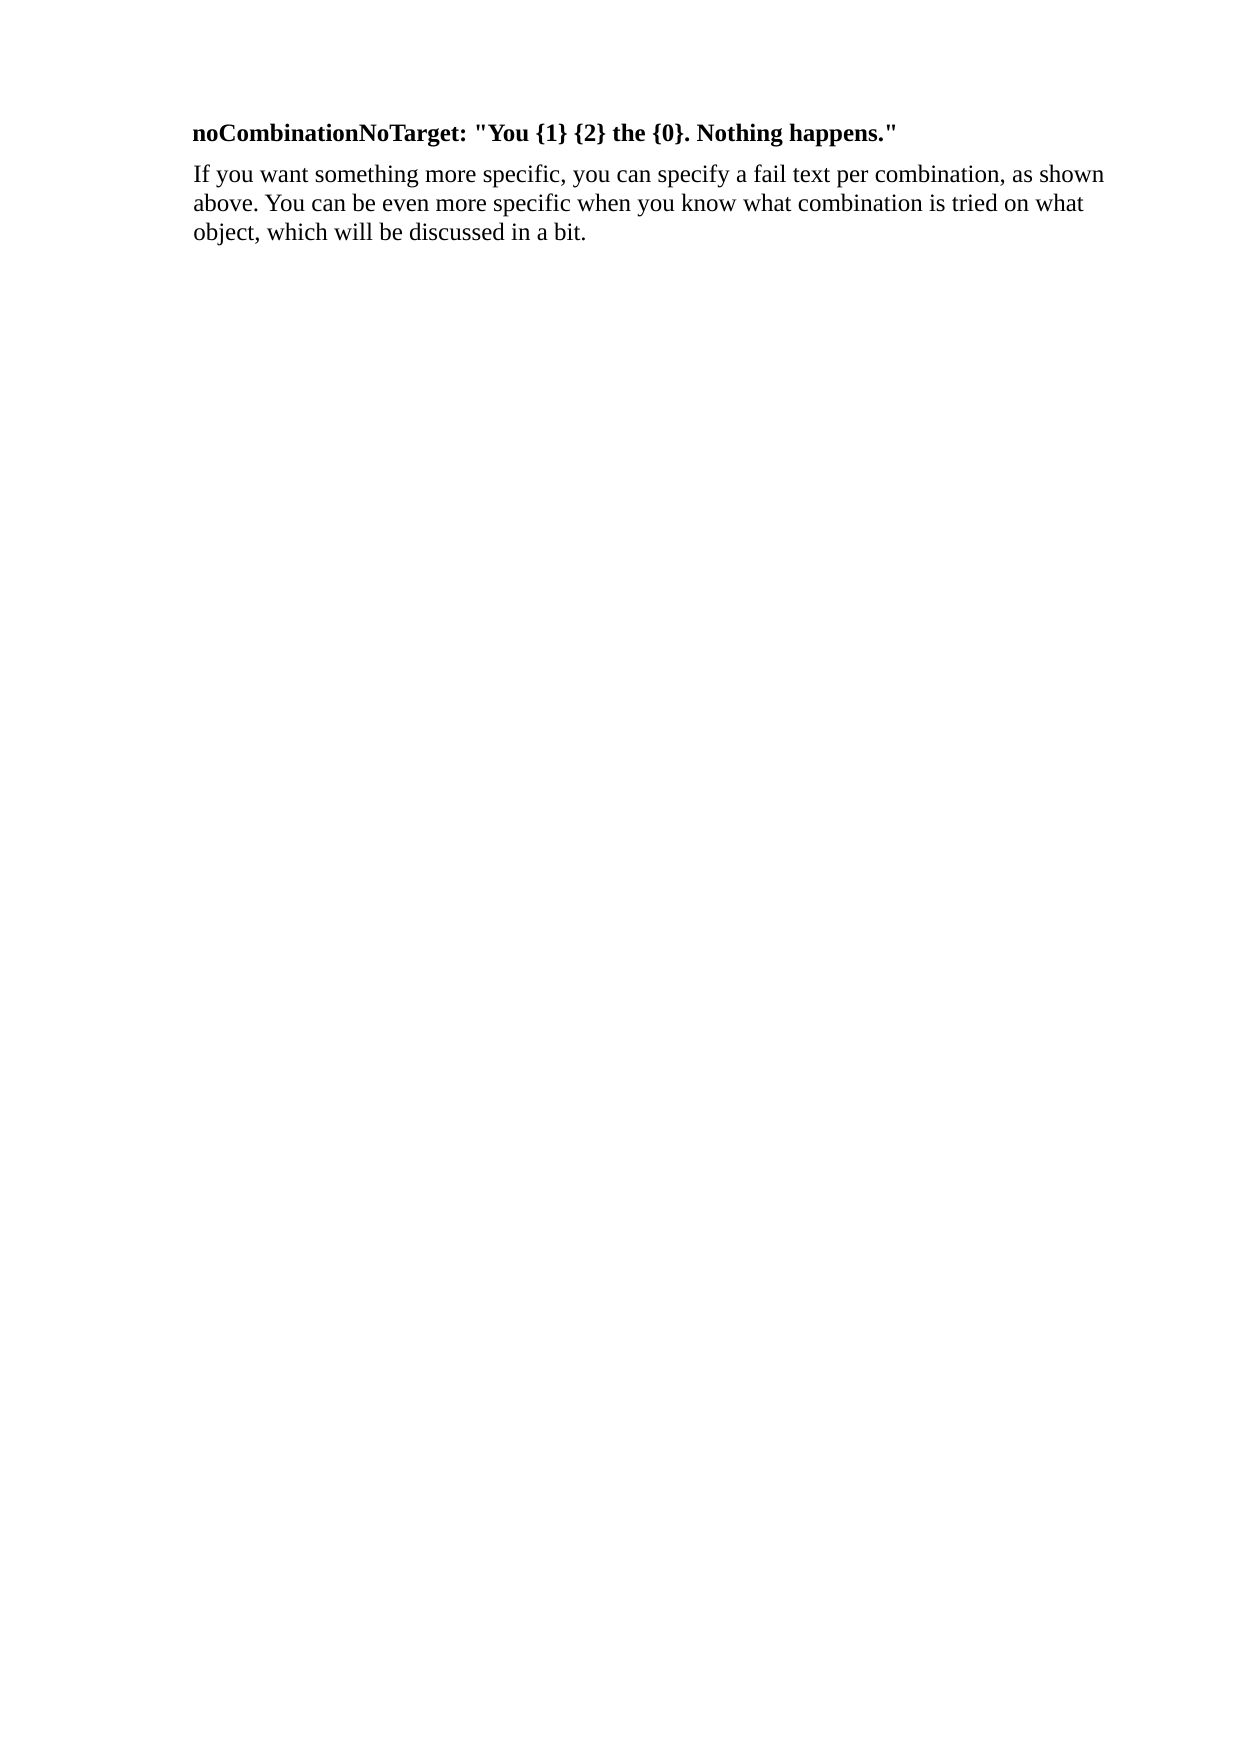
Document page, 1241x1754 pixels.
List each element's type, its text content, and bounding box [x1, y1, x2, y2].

text If you want something more specific, you can specify a fail text per combination, as shown above. You can be even more specific when you know what combination is tried on what object, which will be discussed in a bit. [193, 159, 1122, 246]
text noCombinationNoTarget: "You {1} {2} the {0}. Nothing happens." [192, 118, 1122, 147]
